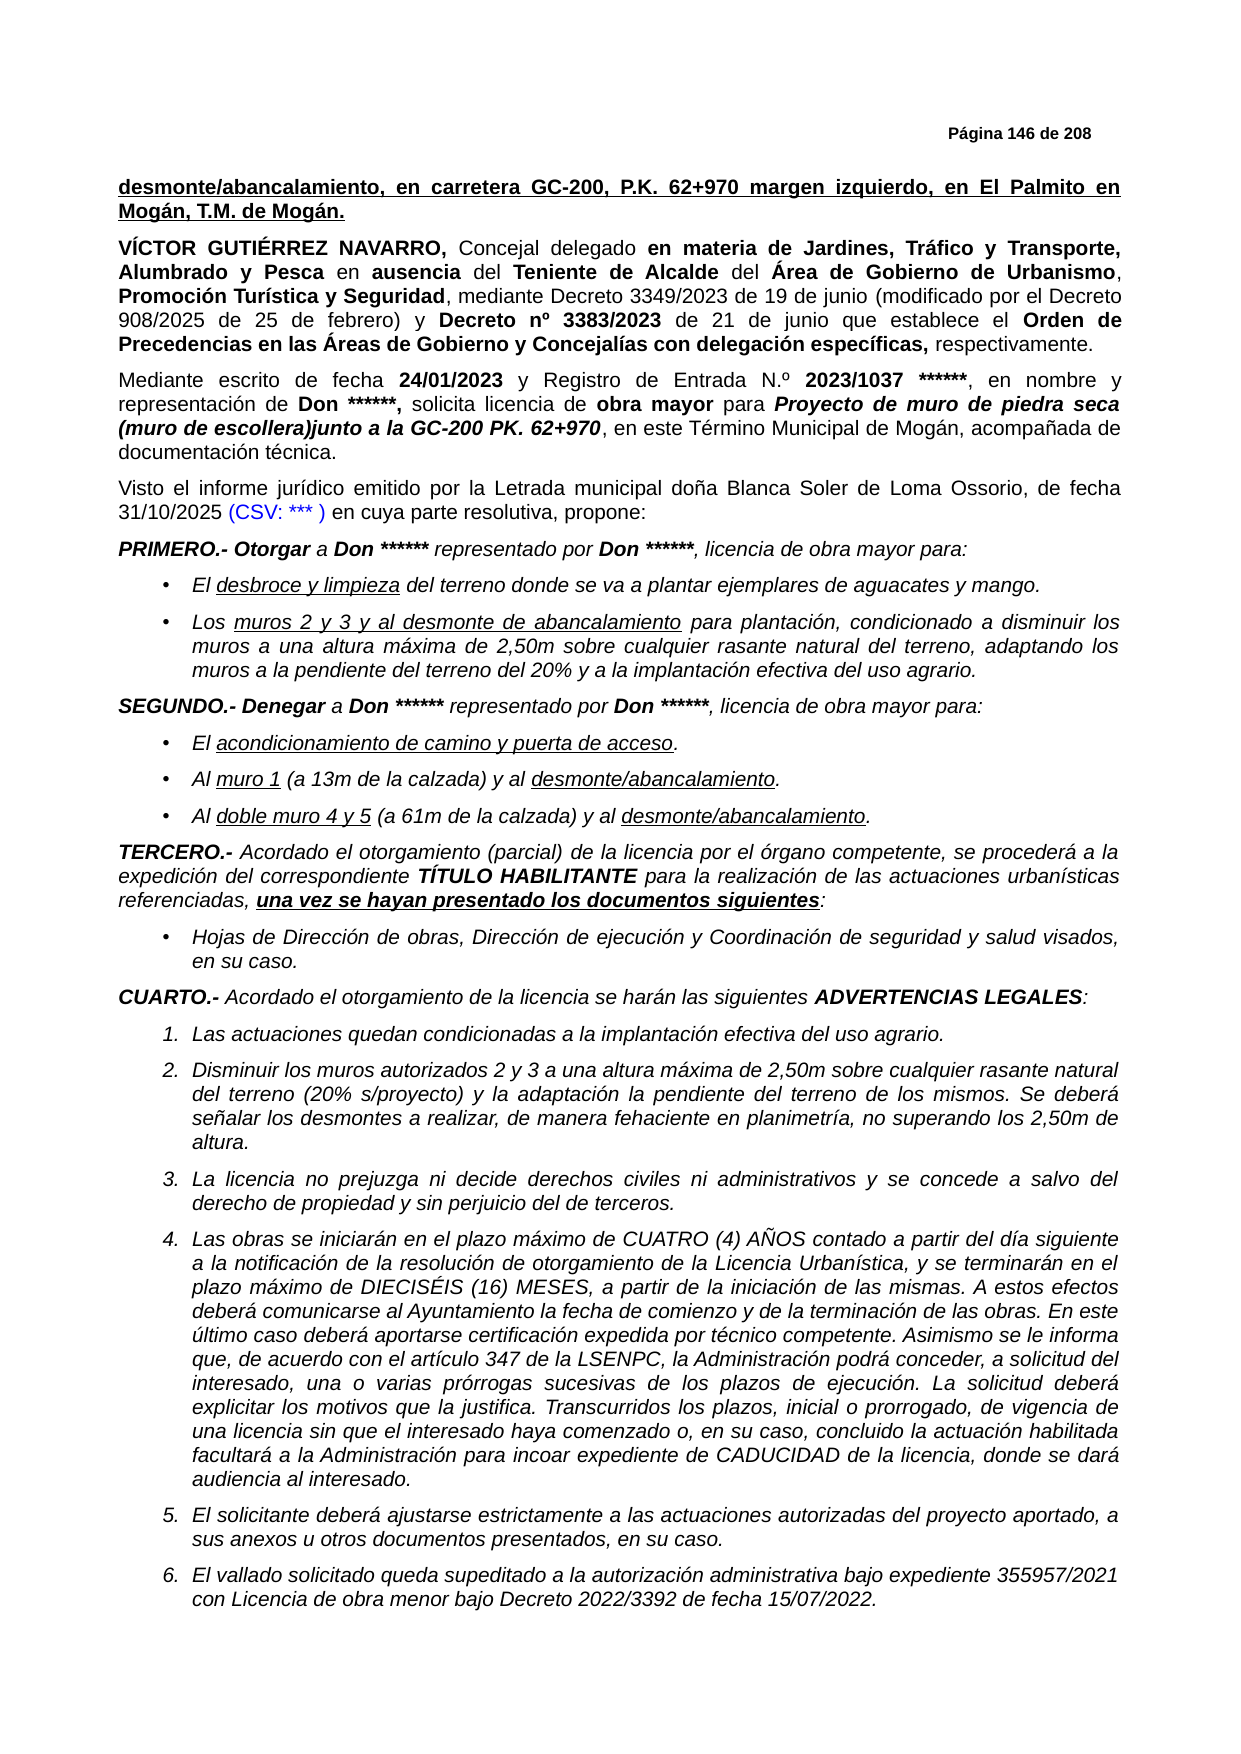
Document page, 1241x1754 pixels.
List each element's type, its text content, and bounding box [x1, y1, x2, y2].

text CUARTO.- Acordado el otorgamiento de la licencia se harán las siguientes ADVERTENCIAS LEGALES: [118, 985, 1122, 1009]
text SEGUNDO.- Denegar a Don ****** representado por Don ******, licencia de obra mayor para: [118, 694, 1122, 718]
text PRIMERO.- Otorgar a Don ****** representado por Don ******, licencia de obra mayor para: [118, 537, 1122, 561]
text Visto el informe jurídico emitido por la Letrada municipal doña Blanca Soler de Loma Ossorio, de fecha 31/10/2025 (CSV: *** ) en cuya parte resolutiva, propone: [118, 476, 1122, 524]
list Las obras se iniciarán en el plazo máximo de CUATRO (4) AÑOS contado a partir del día siguiente a la notificación de la resolución de otorgamiento de la Licencia Urbanística, y se terminarán en el plazo máximo de DIECISÉIS (16) MESES, a partir de la iniciación de las mismas. A estos efectos deberá comunicarse al Ayuntamiento la fecha de comienzo y de la terminación de las obras. En este último caso deberá aportarse certificación expedida por técnico competente. Asimismo se le informa que, de acuerdo con el artículo 347 de la LSENPC, la Administración podrá conceder, a solicitud del interesado, una o varias prórrogas sucesivas de los plazos de ejecución. La solicitud deberá explicitar los motivos que la justifica. Transcurridos los plazos, inicial o prorrogado, de vigencia de una licencia sin que el interesado haya comenzado o, en su caso, concluido la actuación habilitada facultará a la Administración para incoar expediente de CADUCIDAD de la licencia, donde se dará audiencia al interesado. [162, 1227, 1122, 1490]
list El solicitante deberá ajustarse estrictamente a las actuaciones autorizadas del proyecto aportado, a sus anexos u otros documentos presentados, en su caso. [162, 1503, 1122, 1551]
list El desbroce y limpieza del terreno donde se va a plantar ejemplares de aguacates y mango. [162, 573, 1122, 597]
list El vallado solicitado queda supeditado a la autorización administrativa bajo expediente 355957/2021 con Licencia de obra menor bajo Decreto 2022/3392 de fecha 15/07/2022. [162, 1563, 1122, 1611]
list Hojas de Dirección de obras, Dirección de ejecución y Coordinación de seguridad y salud visados, en su caso. [162, 924, 1122, 973]
list Disminuir los muros autorizados 2 y 3 a una altura máxima de 2,50m sobre cualquier rasante natural del terreno (20% s/proyecto) y la adaptación la pendiente del terreno de los mismos. Se deberá señalar los desmontes a realizar, de manera fehaciente en planimetría, no superando los 2,50m de altura. [162, 1058, 1122, 1154]
text VÍCTOR GUTIÉRREZ NAVARRO, Concejal delegado en materia de Jardines, Tráfico y Transporte, Alumbrado y Pesca en ausencia del Teniente de Alcalde del Área de Gobierno de Urbanismo, Promoción Turística y Seguridad, mediante Decreto 3349/2023 de 19 de junio (modificado por el Decreto 908/2025 de 25 de febrero) y Decreto nº 3383/2023 de 21 de junio que establece el Orden de Precedencias en las Áreas de Gobierno y Concejalías con delegación específicas, respectivamente. [118, 236, 1122, 355]
text desmonte/abancalamiento, en carretera GC-200, P.K. 62+970 margen izquierdo, en El Palmito en Mogán, T.M. de Mogán. [118, 175, 1122, 223]
text TERCERO.- Acordado el otorgamiento (parcial) de la licencia por el órgano competente, se procederá a la expedición del correspondiente TÍTULO HABILITANTE para la realización de las actuaciones urbanísticas referenciadas, una vez se hayan presentado los documentos siguientes: [118, 840, 1122, 912]
list La licencia no prejuzga ni decide derechos civiles ni administrativos y se concede a salvo del derecho de propiedad y sin perjuicio del de terceros. [162, 1166, 1122, 1214]
list El acondicionamiento de camino y puerta de acceso. [162, 731, 1122, 754]
list Los muros 2 y 3 y al desmonte de abancalamiento para plantación, condicionado a disminuir los muros a una altura máxima de 2,50m sobre cualquier rasante natural del terreno, adaptando los muros a la pendiente del terreno del 20% y a la implantación efectiva del uso agrario. [162, 609, 1122, 682]
list Al muro 1 (a 13m de la calzada) y al desmonte/abancalamiento. [162, 767, 1122, 791]
list Al doble muro 4 y 5 (a 61m de la calzada) y al desmonte/abancalamiento. [162, 804, 1122, 828]
text Mediante escrito de fecha 24/01/2023 y Registro de Entrada N.º 2023/1037 ******, en nombre y representación de Don ******, solicita licencia de obra mayor para Proyecto de muro de piedra seca (muro de escollera)junto a la GC-200 PK. 62+970, en este Término Municipal de Mogán, acompañada de documentación técnica. [118, 368, 1122, 464]
list Las actuaciones quedan condicionadas a la implantación efectiva del uso agrario. [162, 1022, 1122, 1046]
